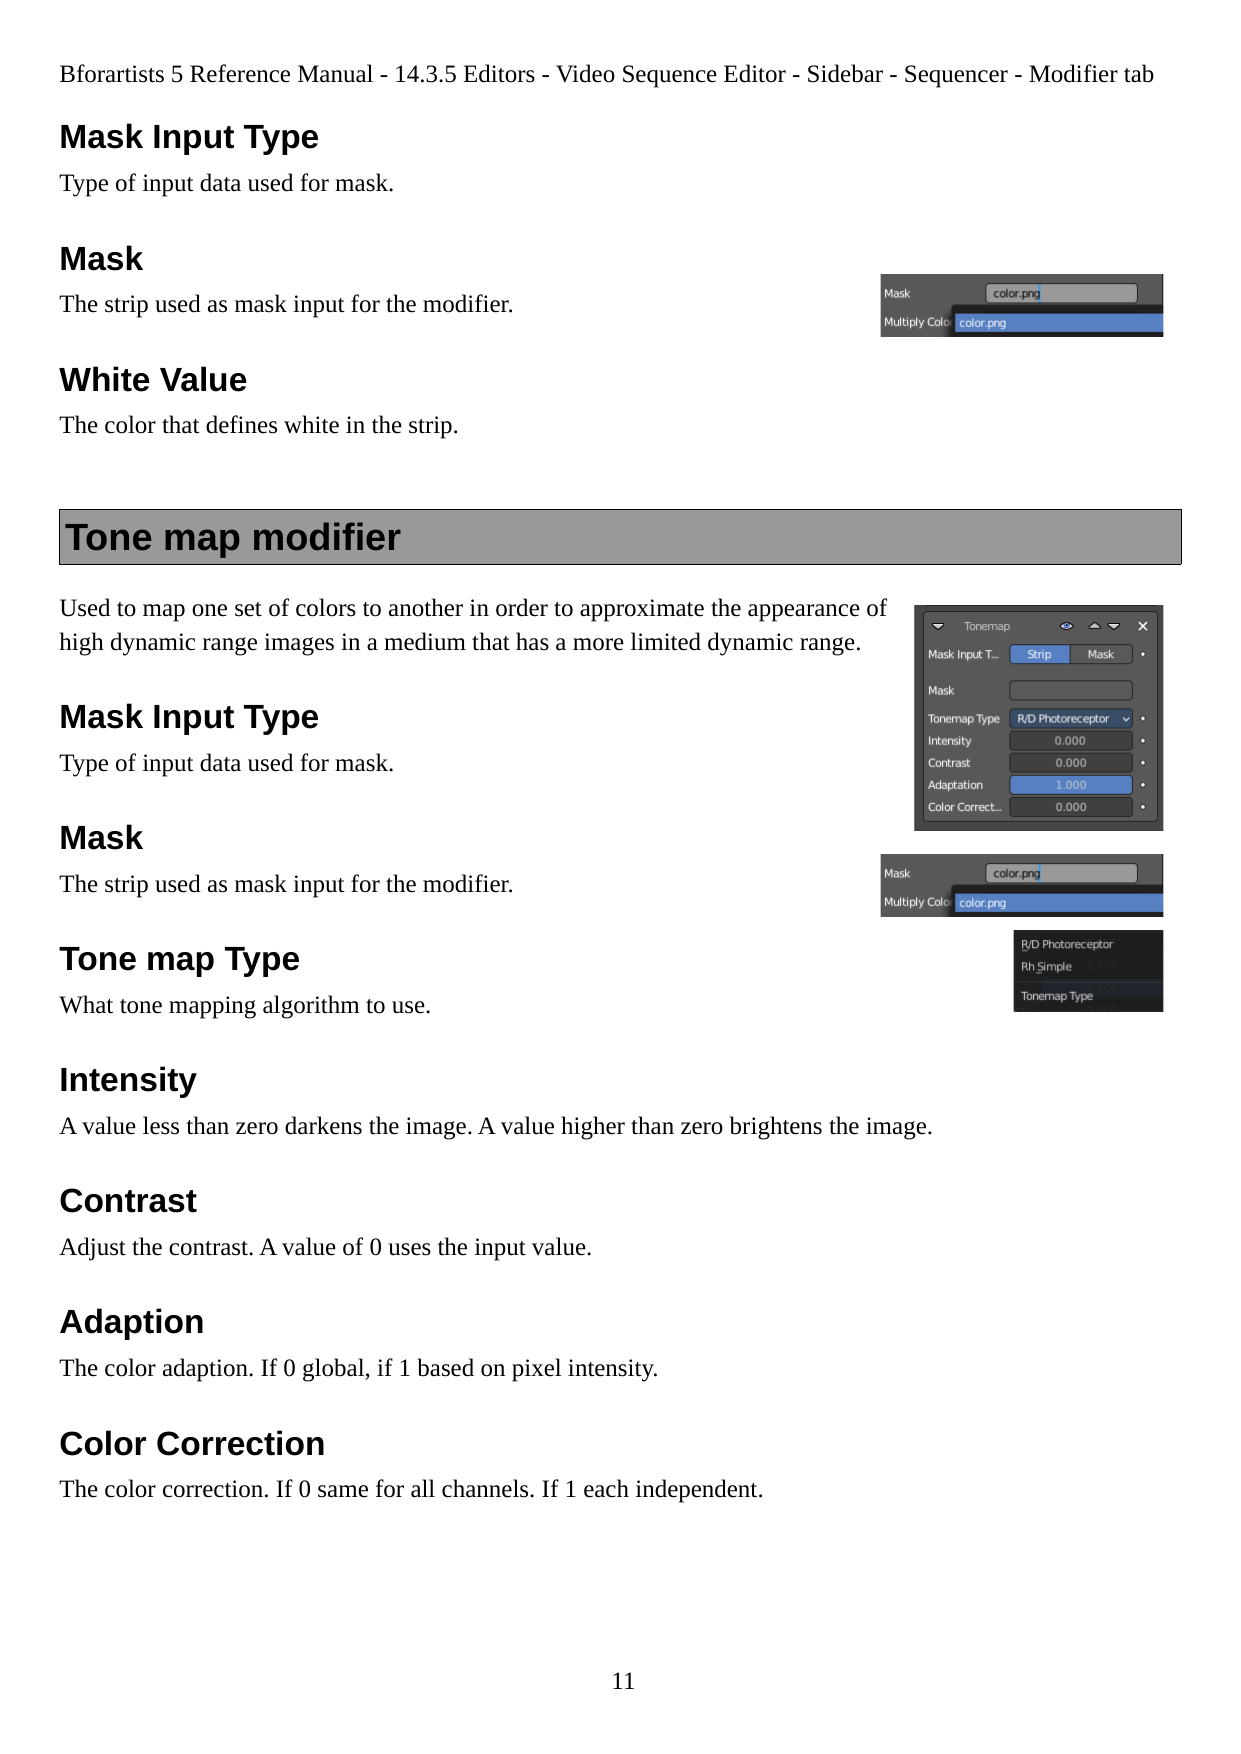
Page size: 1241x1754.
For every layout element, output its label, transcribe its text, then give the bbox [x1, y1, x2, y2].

subtitle Mask Input Type [59, 117, 1181, 156]
subtitle Tone map Type [59, 939, 1013, 978]
text The strip used as mask input for the modifier. [59, 289, 880, 318]
text Used to map one set of colors to another in order to approximate the appearance of high dynamic range images in a medium that has a more limited dynamic range. [59, 593, 1181, 656]
subtitle Intensity [59, 1060, 1181, 1099]
picture [1013, 930, 1164, 1012]
text The color adaption. If 0 global, if 1 based on pixel intensity. [59, 1353, 1181, 1382]
table_header Tone map modifier [60, 510, 1181, 564]
text The color that defines white in the strip. [59, 411, 1181, 439]
text The strip used as mask input for the modifier. [59, 869, 880, 898]
subtitle Mask [59, 238, 1181, 277]
picture [880, 274, 1164, 337]
text Type of input data used for mask. [59, 748, 914, 777]
text What tone mapping algorithm to use. [59, 990, 1181, 1019]
text A value less than zero darkens the image. A value higher than zero brightens the image. [59, 1111, 1181, 1140]
subtitle Color Correction [59, 1423, 1181, 1462]
text The color correction. If 0 same for all channels. If 1 each independent. [59, 1474, 1181, 1503]
subtitle Adaption [59, 1302, 1181, 1341]
picture [880, 854, 1164, 917]
text Adjust the contrast. A value of 0 uses the input value. [59, 1232, 1181, 1261]
subtitle [1164, 939, 1181, 978]
subtitle [1164, 697, 1181, 736]
text Type of input data used for mask. [59, 168, 1181, 197]
picture [914, 605, 1164, 831]
subtitle Mask Input Type [59, 697, 914, 736]
subtitle Contrast [59, 1181, 1181, 1220]
subtitle Mask [59, 818, 1181, 857]
subtitle White Value [59, 359, 1181, 398]
